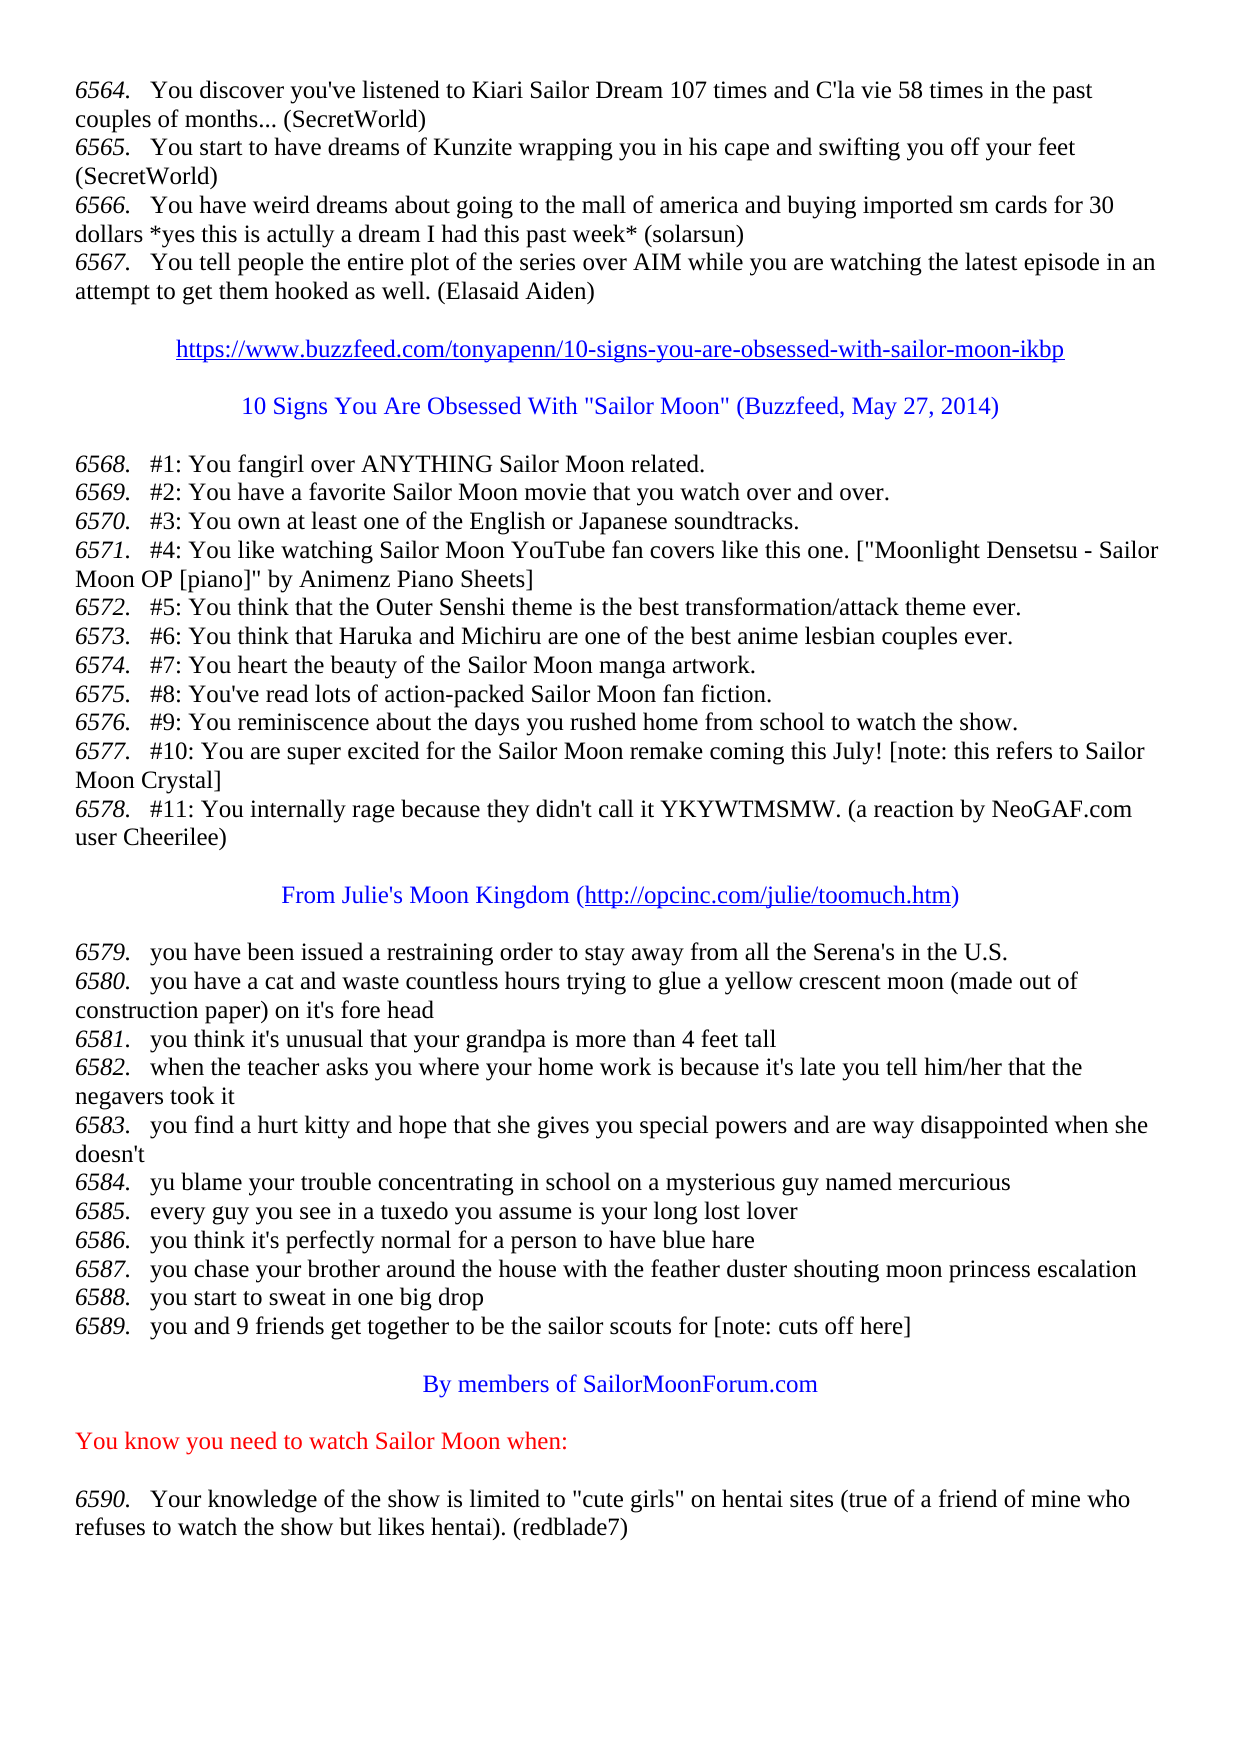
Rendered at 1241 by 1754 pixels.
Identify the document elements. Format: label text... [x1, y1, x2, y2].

list #9: You reminiscence about the days you rushed home from school to watch the show. [75, 707, 1165, 736]
list You have weird dreams about going to the mall of america and buying imported sm cards for 30 dollars *yes this is actully a dream I had this past week* (solarsun) [75, 190, 1165, 247]
list #5: You think that the Outer Senshi theme is the best transformation/attack theme ever. [75, 592, 1165, 621]
list you have a cat and waste countless hours trying to glue a yellow crescent moon (made out of construction paper) on it's fore head [75, 966, 1165, 1024]
list You tell people the entire plot of the series over AIM while you are watching the latest episode in an attempt to get them hooked as well. (Elasaid Aiden) [75, 247, 1165, 334]
text From Julie's Moon Kingdom (http://opcinc.com/julie/toomuch.htm) [75, 880, 1165, 909]
list you chase your brother around the house with the feather duster shouting moon princess escalation [75, 1254, 1165, 1282]
list you and 9 friends get together to be the sailor scouts for [note: cuts off here] [75, 1311, 1165, 1340]
text You know you need to watch Sailor Moon when: [75, 1397, 1165, 1455]
list You start to have dreams of Kunzite wrapping you in his cape and swifting you off your feet (SecretWorld) [75, 132, 1165, 190]
list you find a hurt kitty and hope that she gives you special powers and are way disappointed when she doesn't [75, 1110, 1165, 1167]
list when the teacher asks you where your home work is because it's late you tell him/her that the negavers took it [75, 1052, 1165, 1110]
list #11: You internally rage because they didn't call it YKYWTMSMW. (a reaction by NeoGAF.com user Cheerilee) [75, 794, 1165, 851]
list you start to sweat in one big drop [75, 1282, 1165, 1311]
list #7: You heart the beauty of the Sailor Moon manga artwork. [75, 650, 1165, 679]
text By members of SailorMoonForum.com [75, 1369, 1165, 1397]
list #2: You have a favorite Sailor Moon movie that you watch over and over. [75, 477, 1165, 506]
list #8: You've read lots of action-packed Sailor Moon fan fiction. [75, 679, 1165, 707]
list #3: You own at least one of the English or Japanese soundtracks. [75, 506, 1165, 535]
list https://www.buzzfeed.com/tonyapenn/10-signs-you-are-obsessed-with-sailor-moon-ikbp [75, 334, 1165, 362]
list #6: You think that Haruka and Michiru are one of the best anime lesbian couples ever. [75, 621, 1165, 650]
list You discover you've listened to Kiari Sailor Dream 107 times and C'la vie 58 times in the past couples of months... (SecretWorld) [75, 75, 1165, 132]
list yu blame your trouble concentrating in school on a mysterious guy named mercurious [75, 1167, 1165, 1196]
list Your knowledge of the show is limited to "cute girls" on hentai sites (true of a friend of mine who refuses to watch the show but likes hentai). (redblade7) [75, 1484, 1165, 1541]
list #10: You are super excited for the Sailor Moon remake coming this July! [note: this refers to Sailor Moon Crystal] [75, 736, 1165, 794]
list you think it's unusual that your grandpa is more than 4 feet tall [75, 1024, 1165, 1052]
list #1: You fangirl over ANYTHING Sailor Moon related. [75, 449, 1165, 477]
list you think it's perfectly normal for a person to have blue hare [75, 1225, 1165, 1254]
list every guy you see in a tuxedo you assume is your long lost lover [75, 1196, 1165, 1225]
list you have been issued a restraining order to stay away from all the Serena's in the U.S. [75, 937, 1165, 966]
list 10 Signs You Are Obsessed With "Sailor Moon" (Buzzfeed, May 27, 2014) [75, 391, 1165, 449]
list #4: You like watching Sailor Moon YouTube fan covers like this one. ["Moonlight Densetsu - Sailor Moon OP [piano]" by Animenz Piano Sheets] [75, 535, 1165, 592]
